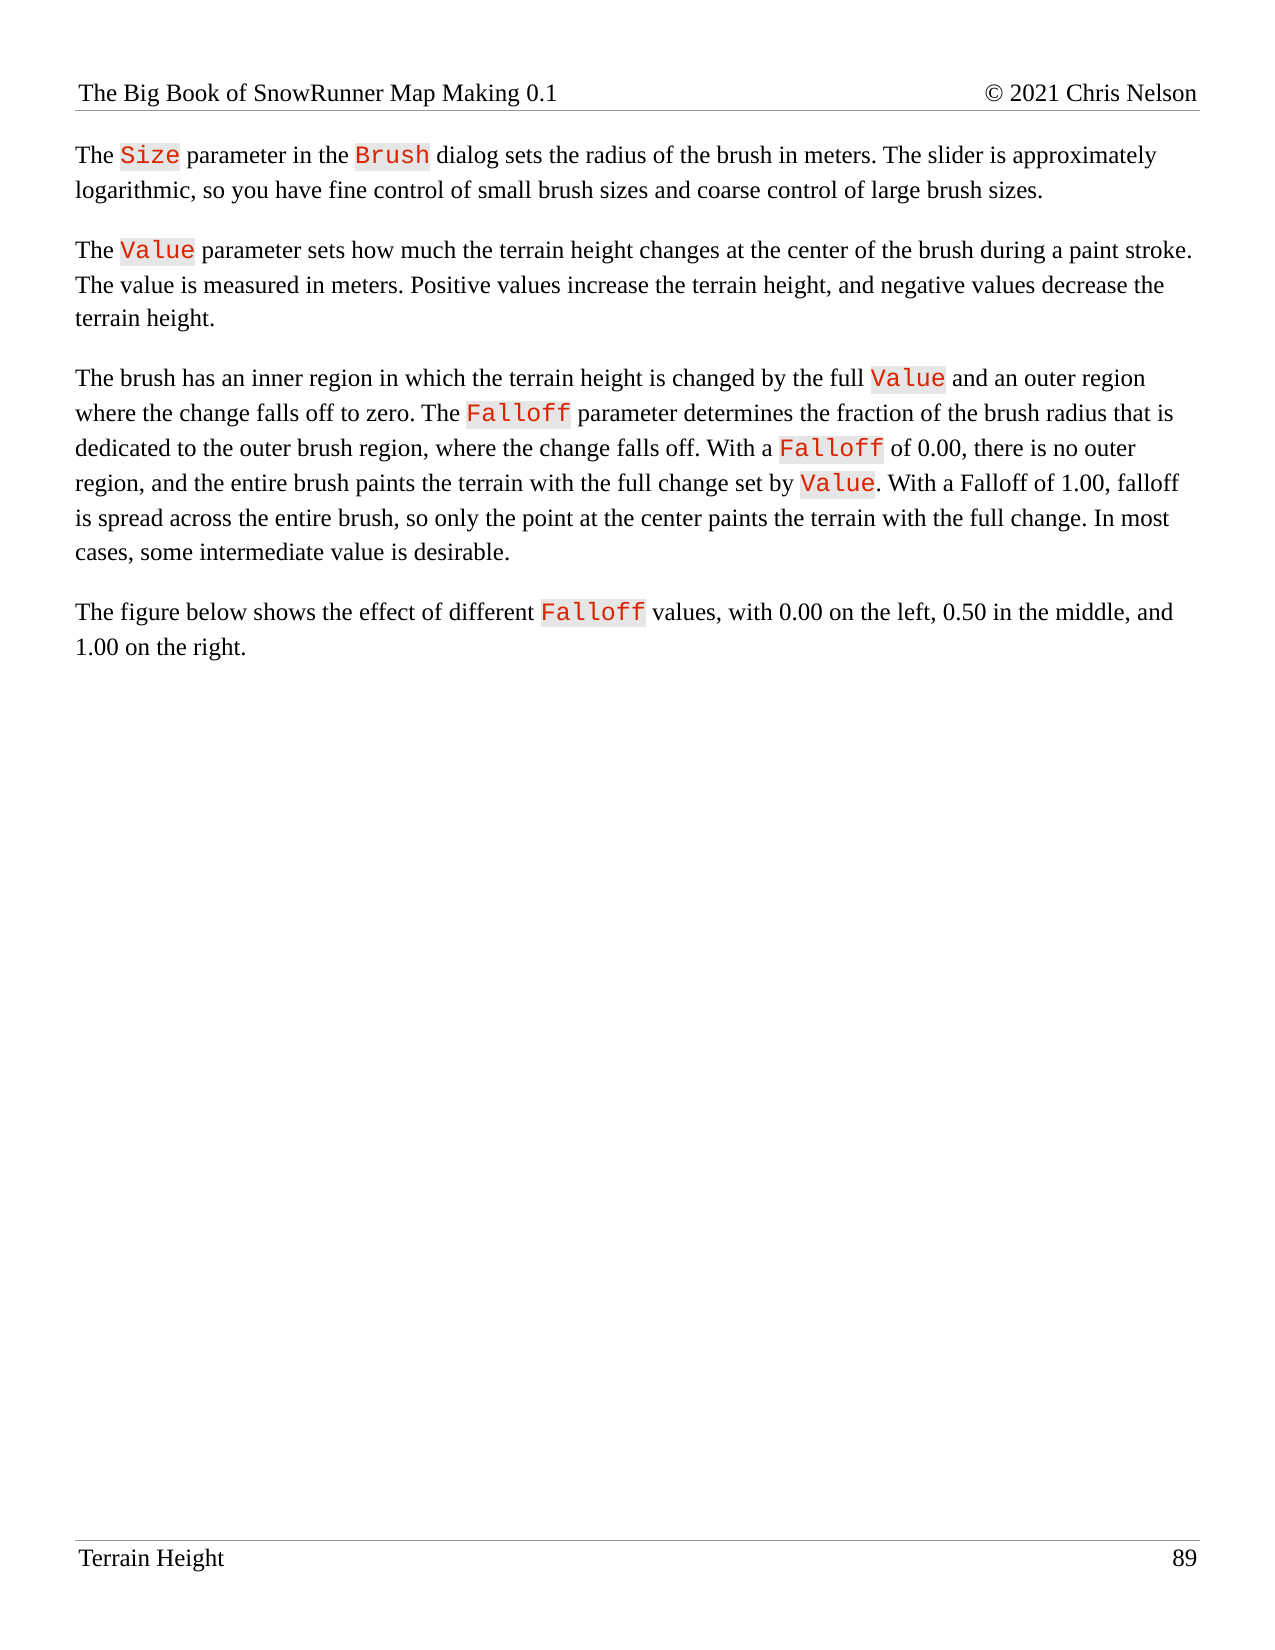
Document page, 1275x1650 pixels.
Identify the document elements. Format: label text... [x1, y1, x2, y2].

text The figure below shows the effect of different Falloff values, with 0.00 on the left, 0.50 in the middle, and 1.00 on the right. [75, 597, 1200, 660]
text The Size parameter in the Brush dialog sets the radius of the brush in meters. The slider is approximately logarithmic, so you have fine control of small brush sizes and coarse control of large brush sizes. [75, 140, 1200, 204]
text The brush has an inner region in which the terrain height is changed by the full Value and an outer region where the change falls off to zero. The Falloff parameter determines the fraction of the brush radius that is dedicated to the outer brush region, where the change falls off. With a Falloff of 0.00, there is no outer region, and the entire brush paints the terrain with the full change set by Value. With a Falloff of 1.00, falloff is spread across the entire brush, so only the point at the center paints the terrain with the full change. In most cases, some intermediate value is desirable. [75, 363, 1200, 565]
text The Value parameter sets how much the terrain height changes at the center of the brush during a paint stroke. The value is measured in meters. Positive values increase the terrain height, and negative values decrease the terrain height. [75, 235, 1200, 332]
